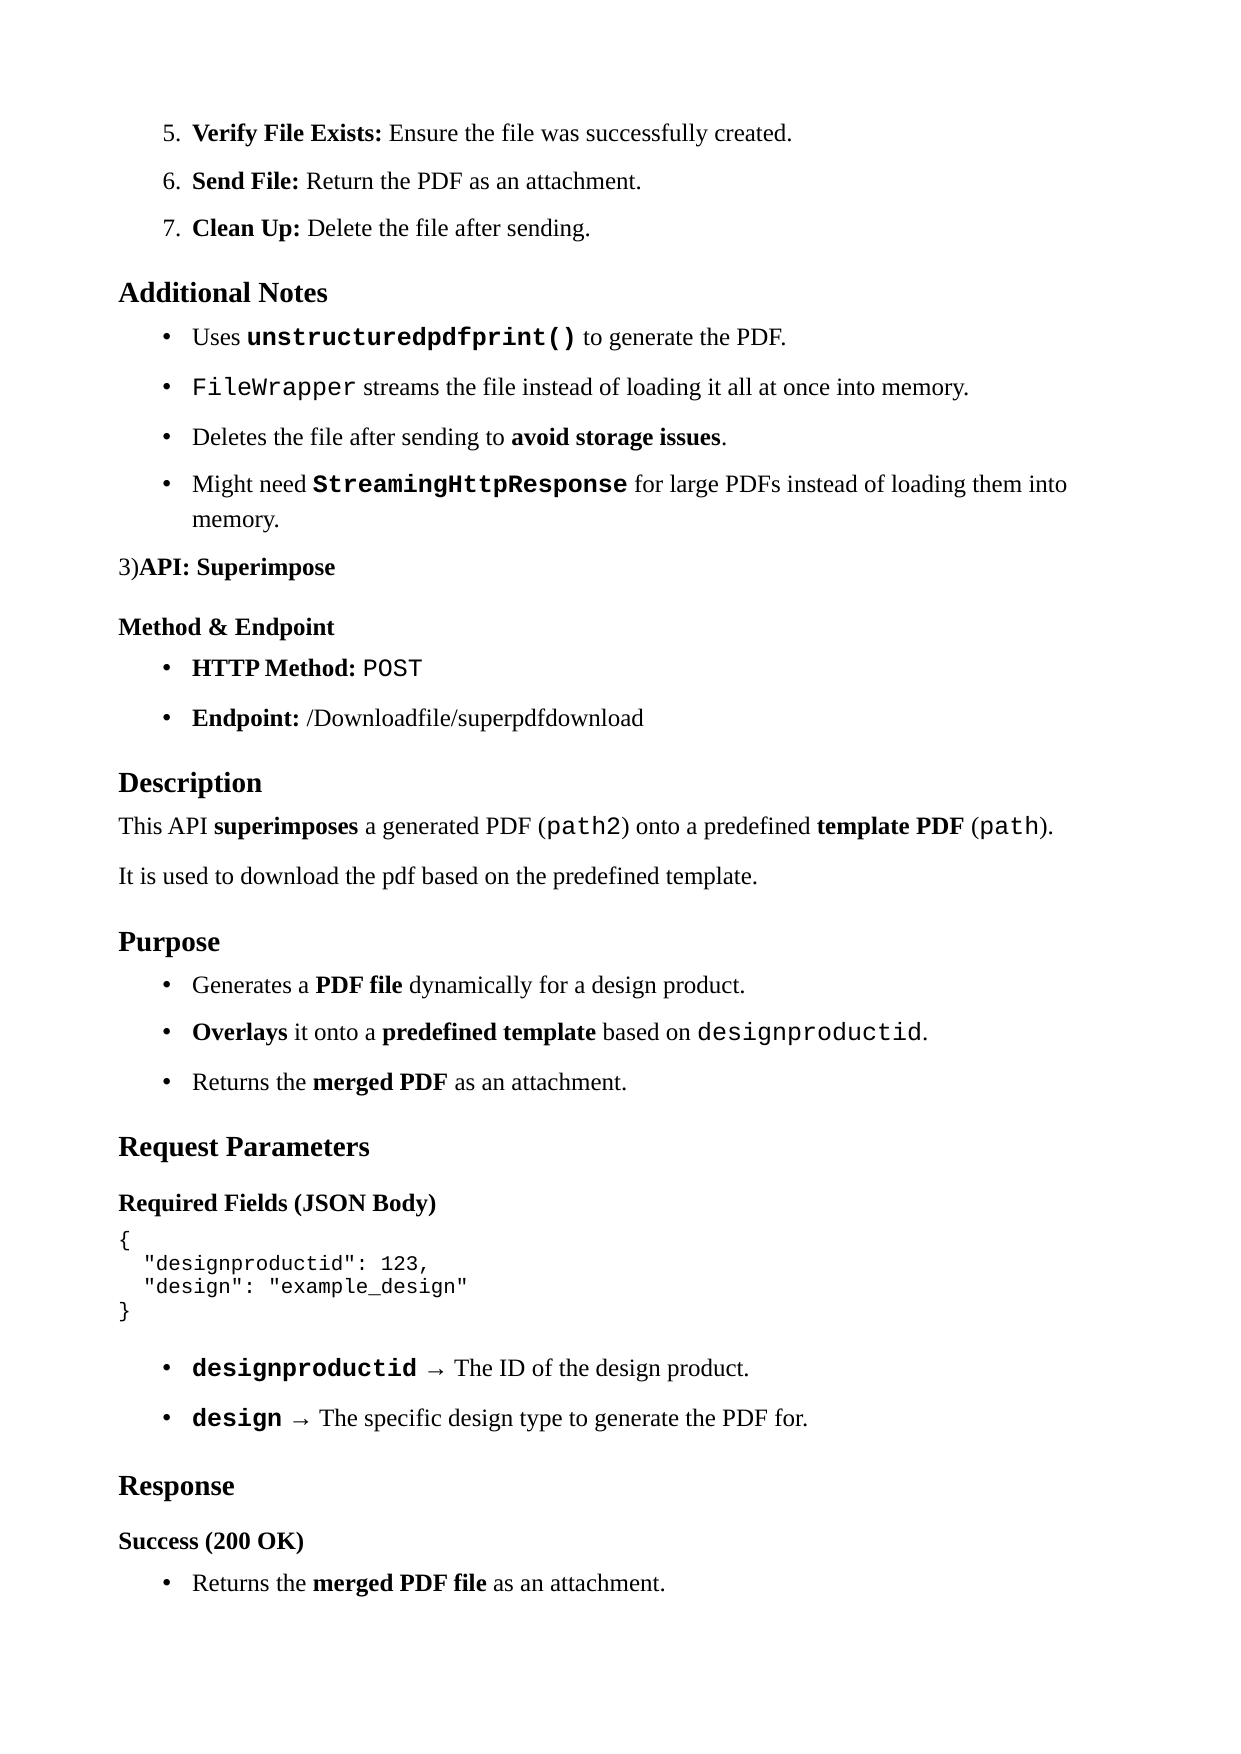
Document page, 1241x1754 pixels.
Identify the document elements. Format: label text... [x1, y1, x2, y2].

subtitle Response [118, 1468, 1122, 1501]
text It is used to download the pdf based on the predefined template. [118, 861, 1122, 890]
text "designproductid": 123, [118, 1253, 1122, 1277]
list HTTP Method: POST [162, 653, 1122, 684]
subtitle Required Fields (JSON Body) [118, 1188, 1122, 1217]
text This API superimposes a generated PDF (path2) onto a predefined template PDF (path). [118, 811, 1122, 842]
subtitle Additional Notes [118, 276, 1122, 309]
text } [118, 1300, 1122, 1324]
list Might need StreamingHttpResponse for large PDFs instead of loading them into memory. [162, 469, 1122, 533]
list design → The specific design type to generate the PDF for. [162, 1403, 1122, 1434]
list Send File: Return the PDF as an attachment. [162, 166, 1122, 194]
list FileWrapper streams the file instead of loading it all at once into memory. [162, 372, 1122, 402]
list Clean Up: Delete the file after sending. [162, 213, 1122, 242]
list Endpoint: /Downloadfile/superpdfdownload [162, 703, 1122, 732]
list Overlays it onto a predefined template based on designproductid. [162, 1017, 1122, 1048]
list Generates a PDF file dynamically for a design product. [162, 970, 1122, 998]
list Deletes the file after sending to avoid storage issues. [162, 422, 1122, 450]
subtitle Method & Endpoint [118, 612, 1122, 641]
list Returns the merged PDF file as an attachment. [162, 1568, 1122, 1596]
list Verify File Exists: Ensure the file was successfully created. [162, 118, 1122, 147]
list Uses unstructuredpdfprint() to generate the PDF. [162, 322, 1122, 352]
subtitle Description [118, 765, 1122, 799]
subtitle Request Parameters [118, 1129, 1122, 1163]
text { [118, 1229, 1122, 1253]
list designproductid → The ID of the design product. [162, 1353, 1122, 1384]
list Returns the merged PDF as an attachment. [162, 1067, 1122, 1096]
text 3)API: Superimpose [118, 552, 1122, 581]
subtitle Purpose [118, 924, 1122, 957]
text "design": "example_design" [118, 1277, 1122, 1300]
subtitle Success (200 OK) [118, 1526, 1122, 1555]
